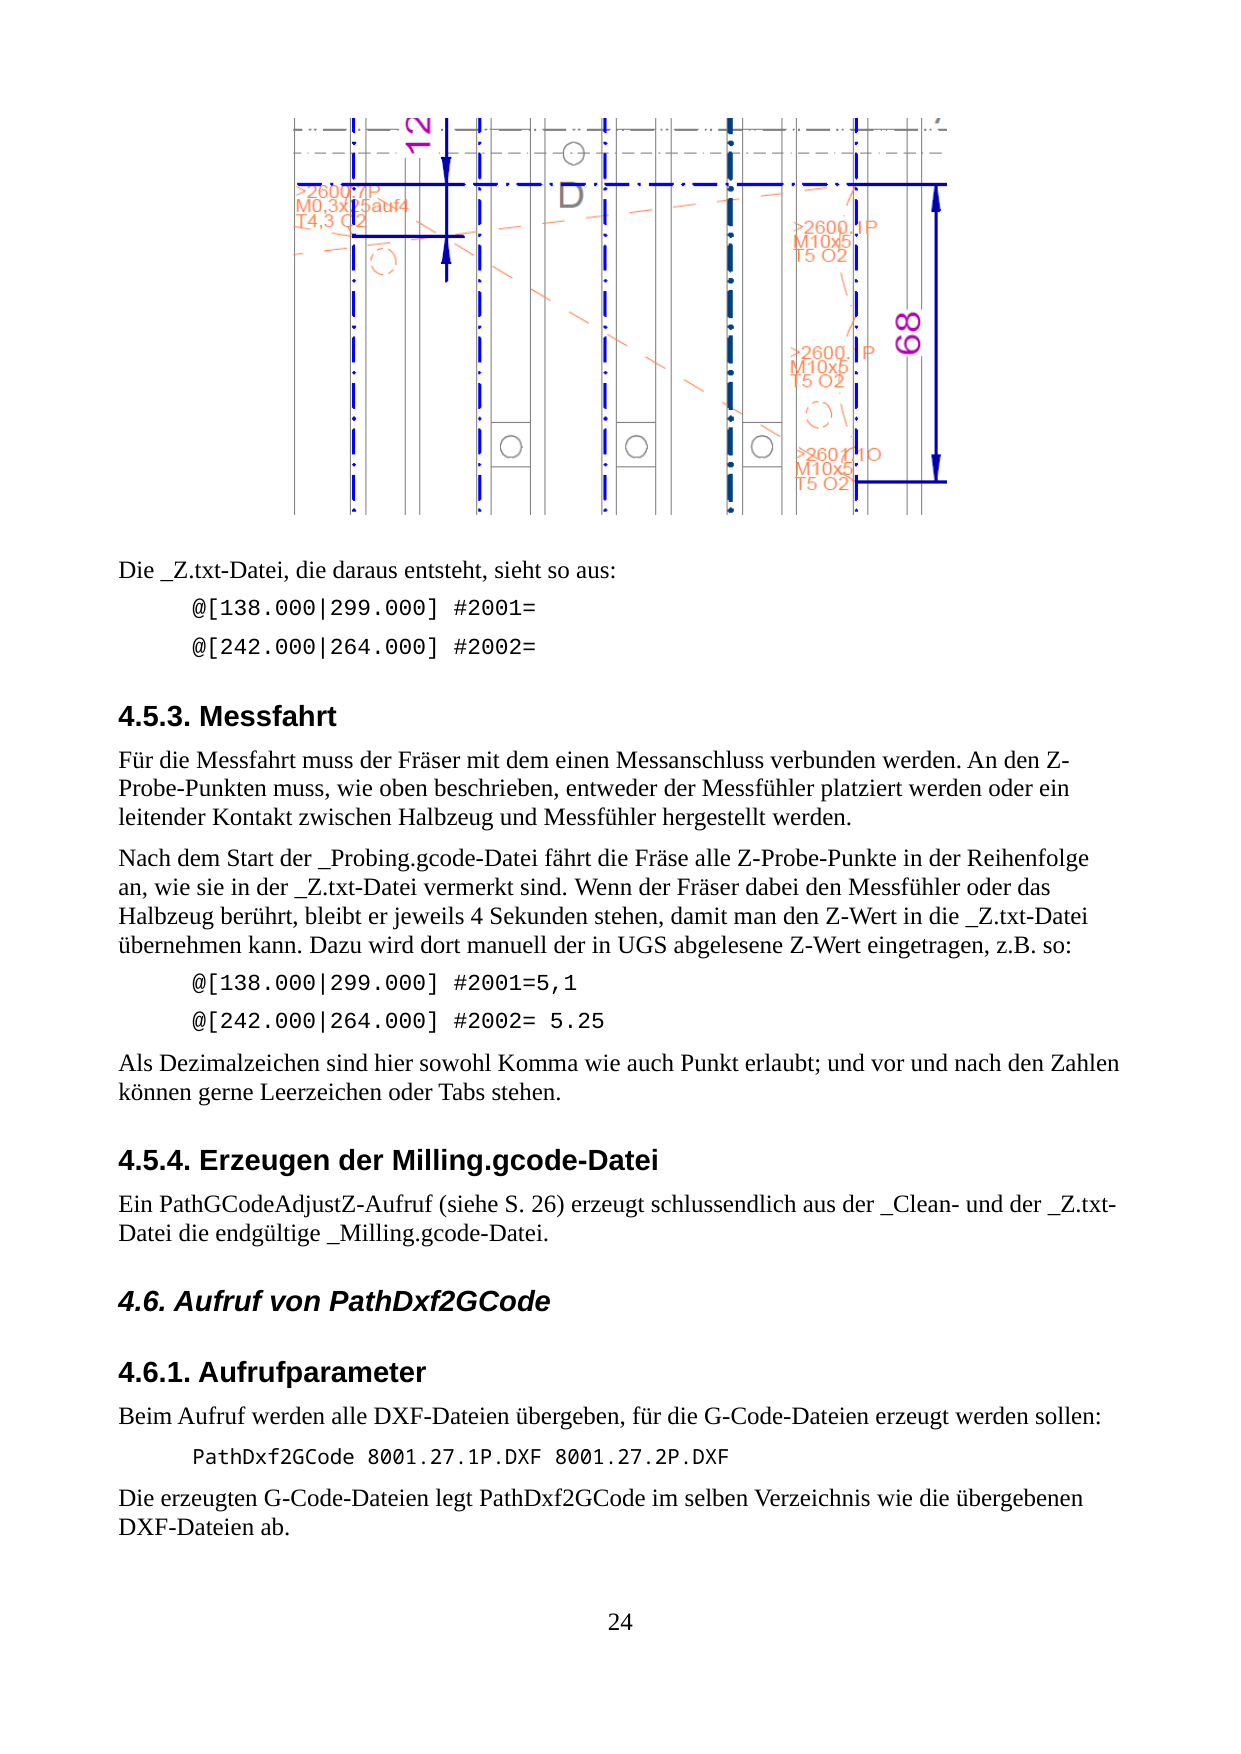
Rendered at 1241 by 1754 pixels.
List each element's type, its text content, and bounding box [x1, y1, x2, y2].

text Beim Aufruf werden alle DXF-Dateien übergeben, für die G-Code-Dateien erzeugt werden sollen: [118, 1401, 1122, 1430]
subtitle 4.5.3. Messfahrt [118, 699, 1122, 732]
text Die _Z.txt-Datei, die daraus entsteht, sieht so aus: [118, 556, 1122, 584]
subtitle 4.6. Aufruf von PathDxf2GCode [118, 1284, 1122, 1317]
text @[138.000|299.000] #2001=5,1 [192, 971, 1122, 997]
text @[138.000|299.000] #2001= [192, 597, 1122, 623]
picture [293, 118, 947, 515]
text PathDxf2GCode 8001.27.1P.DXF 8001.27.2P.DXF [118, 1442, 1122, 1471]
text Für die Messfahrt muss der Fräser mit dem einen Messanschluss verbunden werden. An den Z-Probe-Punkten muss, wie oben beschrieben, entweder der Messfühler platziert werden oder ein leitender Kontakt zwischen Halbzeug und Messfühler hergestellt werden. [118, 745, 1122, 831]
text Die erzeugten G-Code-Dateien legt PathDxf2GCode im selben Verzeichnis wie die übergebenen DXF-Dateien ab. [118, 1483, 1122, 1541]
text Als Dezimalzeichen sind hier sowohl Komma wie auch Punkt erlaubt; und vor und nach den Zahlen können gerne Leerzeichen oder Tabs stehen. [118, 1048, 1122, 1105]
text Ein PathGCodeAdjustZ-Aufruf (siehe S. 25) erzeugt schlussendlich aus der _Clean- und der _Z.txt-Datei die endgültige _Milling.gcode-Datei. [118, 1189, 1122, 1246]
text @[242.000|264.000] #2002= 5.25 [192, 1009, 1122, 1035]
subtitle 4.6.1. Aufrufparameter [118, 1355, 1122, 1388]
text Nach dem Start der _Probing.gcode-Datei fährt die Fräse alle Z-Probe-Punkte in der Reihenfolge an, wie sie in der _Z.txt-Datei vermerkt sind. Wenn der Fräser dabei den Messfühler oder das Halbzeug berührt, bleibt er jeweils 4 Sekunden stehen, damit man den Z-Wert in die _Z.txt-Datei übernehmen kann. Dazu wird dort manuell der in UGS abgelesene Z-Wert eingetragen, z.B. so: [118, 843, 1122, 958]
subtitle 4.5.4. Erzeugen der Milling.gcode-Datei [118, 1143, 1122, 1176]
text @[242.000|264.000] #2002= [192, 635, 1122, 661]
